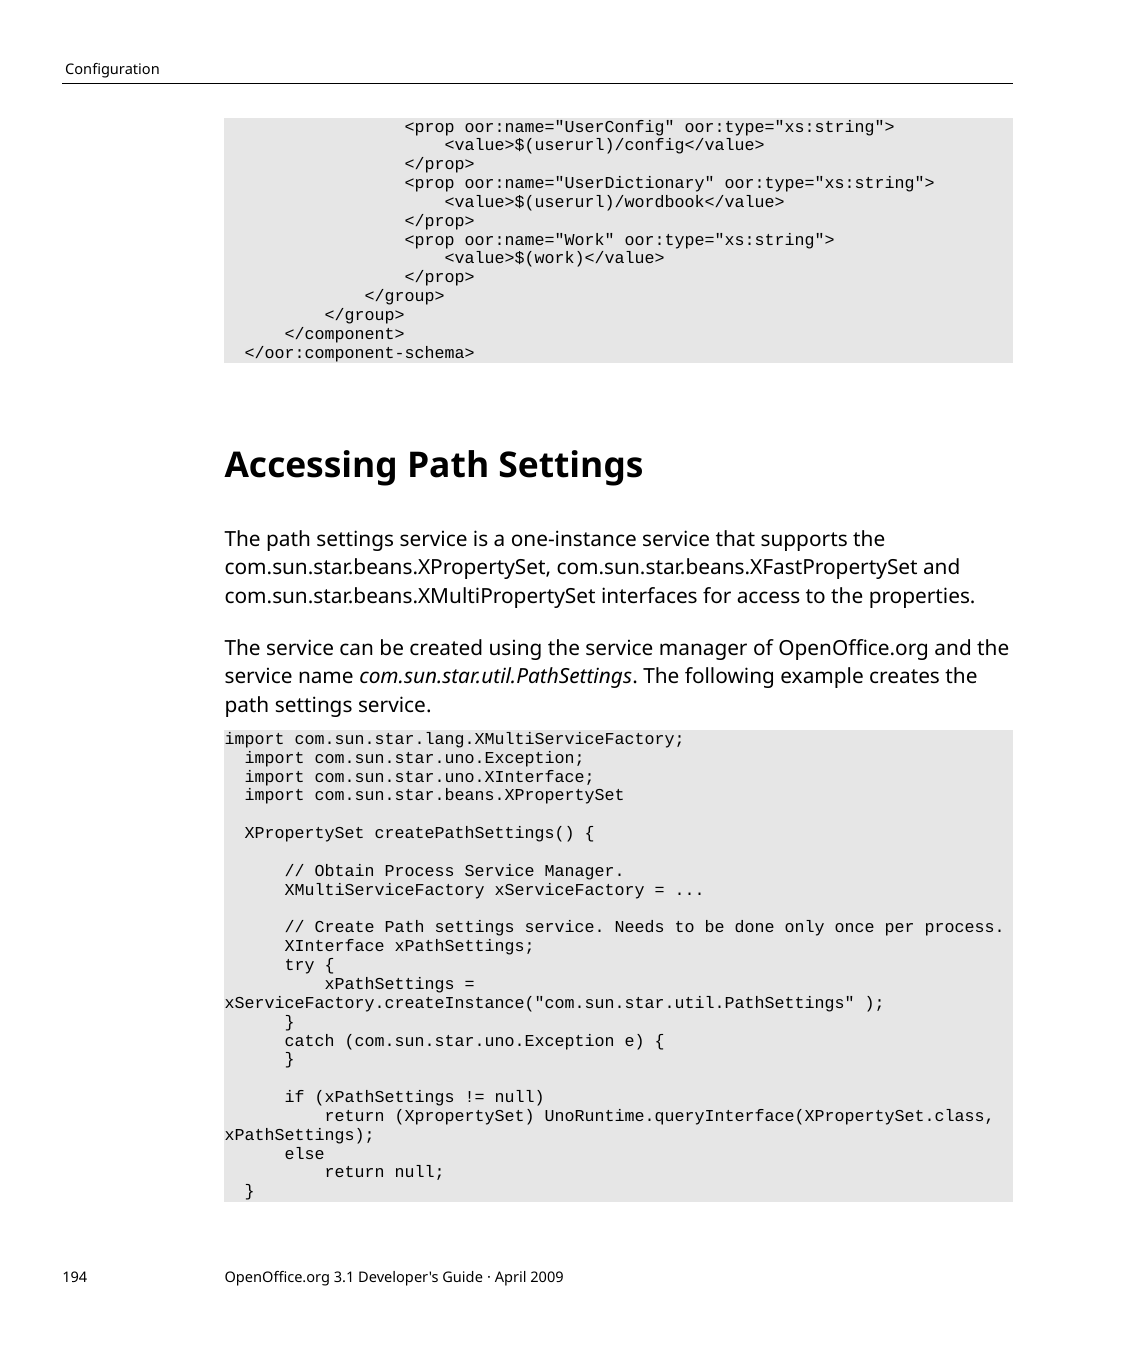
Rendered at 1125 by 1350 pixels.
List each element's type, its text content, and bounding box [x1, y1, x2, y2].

text The path settings service is a one-instance service that supports the com.sun.star.beans.XPropertySet, com.sun.star.beans.XFastPropertySet and com.sun.star.beans.XMultiPropertySet interfaces for access to the properties. [224, 524, 1013, 609]
text <prop oor:name="UserConfig" oor:type="xs:string"> <value>$(userurl)/config</value> </prop> <prop oor:name="UserDictionary" oor:type="xs:string"> <value>$(userurl)/wordbook</value> </prop> <prop oor:name="Work" oor:type="xs:string"> <value>$(work)</value> </prop> </group> </group> </component> </oor:component-schema> [224, 118, 1013, 363]
text The service can be created using the service manager of OpenOffice.org and the service name com.sun.star.util.PathSettings. The following example creates the path settings service. [224, 633, 1013, 718]
text import com.sun.star.lang.XMultiServiceFactory; import com.sun.star.uno.Exception; import com.sun.star.uno.XInterface; import com.sun.star.beans.XPropertySet XPropertySet createPathSettings() { // Obtain Process Service Manager. XMultiServiceFactory xServiceFactory = ... // Create Path settings service. Needs to be done only once per process. XInterface xPathSettings; try { xPathSettings = xServiceFactory.createInstance("com.sun.star.util.PathSettings" ); } catch (com.sun.star.uno.Exception e) { } if (xPathSettings != null) return (XpropertySet) UnoRuntime.queryInterface(XPropertySet.class, xPathSettings); else return null; } [224, 730, 1013, 1202]
subtitle Accessing Path Settings [224, 440, 1013, 488]
